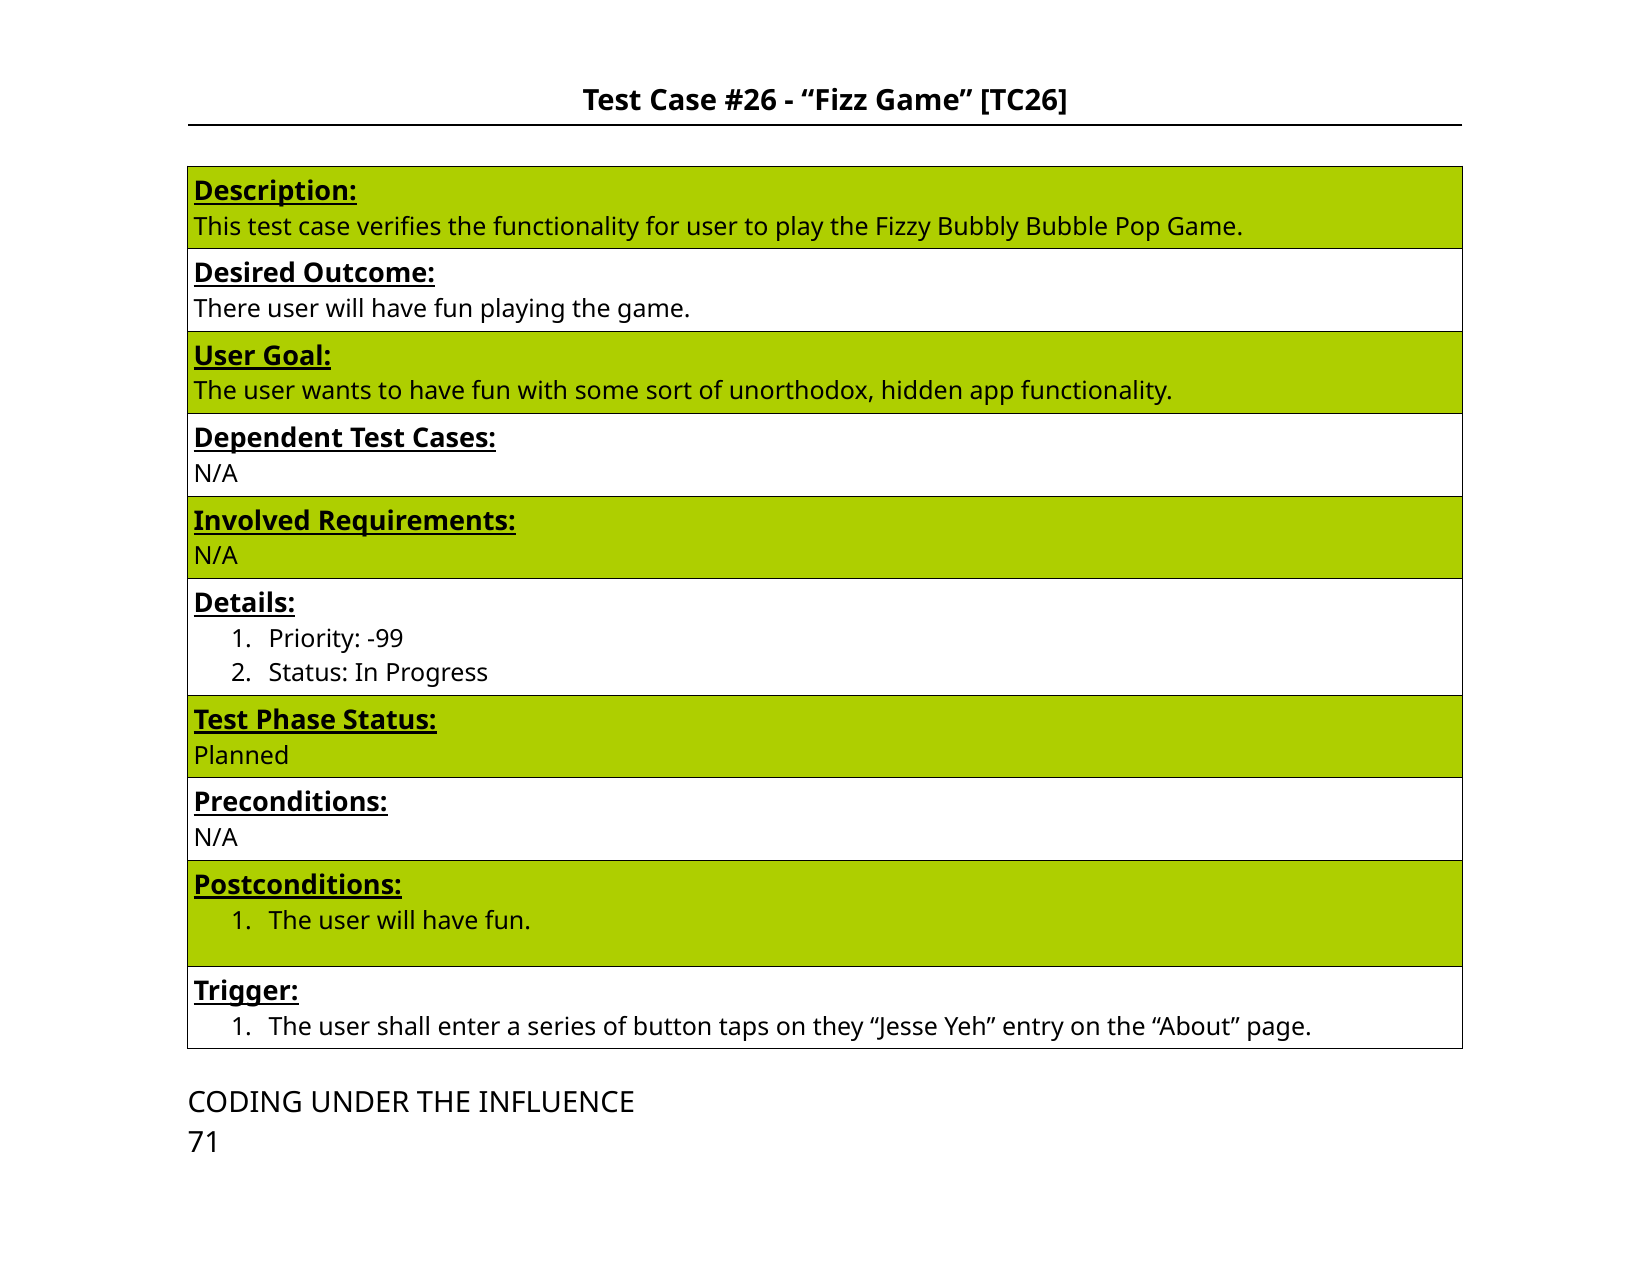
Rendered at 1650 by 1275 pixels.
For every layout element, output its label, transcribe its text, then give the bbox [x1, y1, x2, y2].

table_header Description: This test case verifies the functionality for user to play the Fizzy Bubbly Bubble Pop Game. [188, 167, 1462, 248]
table_cell Postconditions: The user will have fun. [188, 861, 1462, 966]
table_cell Trigger: The user shall enter a series of button taps on they “Jesse Yeh” entry on the “About” page. [188, 967, 1462, 1048]
table_cell User Goal: The user wants to have fun with some sort of unorthodox, hidden app functionality. [188, 332, 1462, 413]
table_cell Desired Outcome: There user will have fun playing the game. [188, 249, 1462, 331]
table_cell Involved Requirements: N/A [188, 497, 1462, 578]
text Test Case #26 - “Fizz Game” [TC26] [187, 75, 1462, 126]
table_cell Test Phase Status: Planned [188, 696, 1462, 777]
table_cell Preconditions: N/A [188, 778, 1462, 859]
table_cell Details: Priority: -99 Status: In Progress [188, 579, 1462, 694]
table_cell Dependent Test Cases: N/A [188, 414, 1462, 496]
